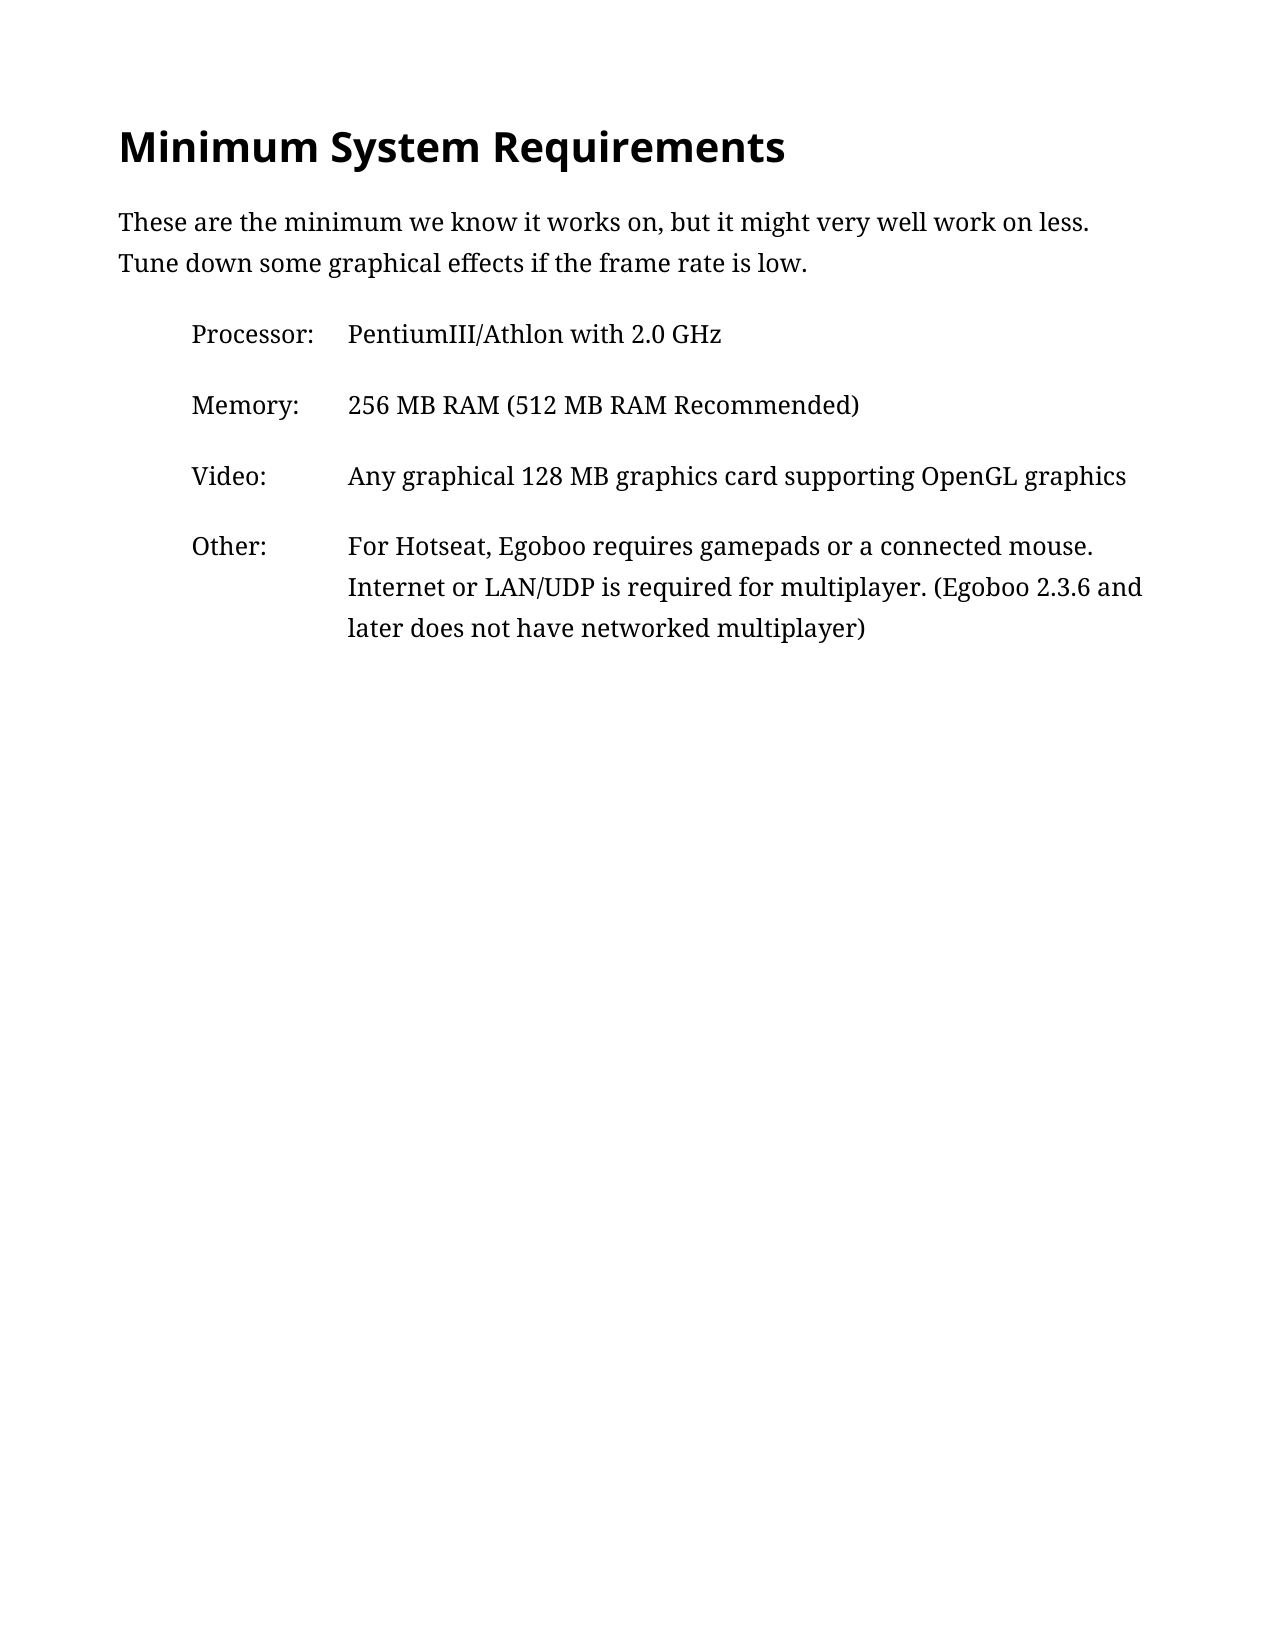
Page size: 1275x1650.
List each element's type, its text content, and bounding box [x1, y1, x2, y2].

text These are the minimum we know it works on, but it might very well work on less. Tune down some graphical effects if the frame rate is low. [118, 205, 1157, 280]
text Video: Any graphical 128 MB graphics card supporting OpenGL graphics [191, 458, 1157, 492]
text Other: For Hotseat, Egoboo requires gamepads or a connected mouse. Internet or LAN/UDP is required for multiplayer. (Egoboo 2.3.6 and later does not have networked multiplayer) [191, 529, 1157, 645]
text Processor: PentiumIII/Athlon with 2.0 GHz [191, 317, 1157, 351]
subtitle Minimum System Requirements [118, 118, 1157, 175]
text Memory: 256 MB RAM (512 MB RAM Recommended) [191, 387, 1157, 421]
